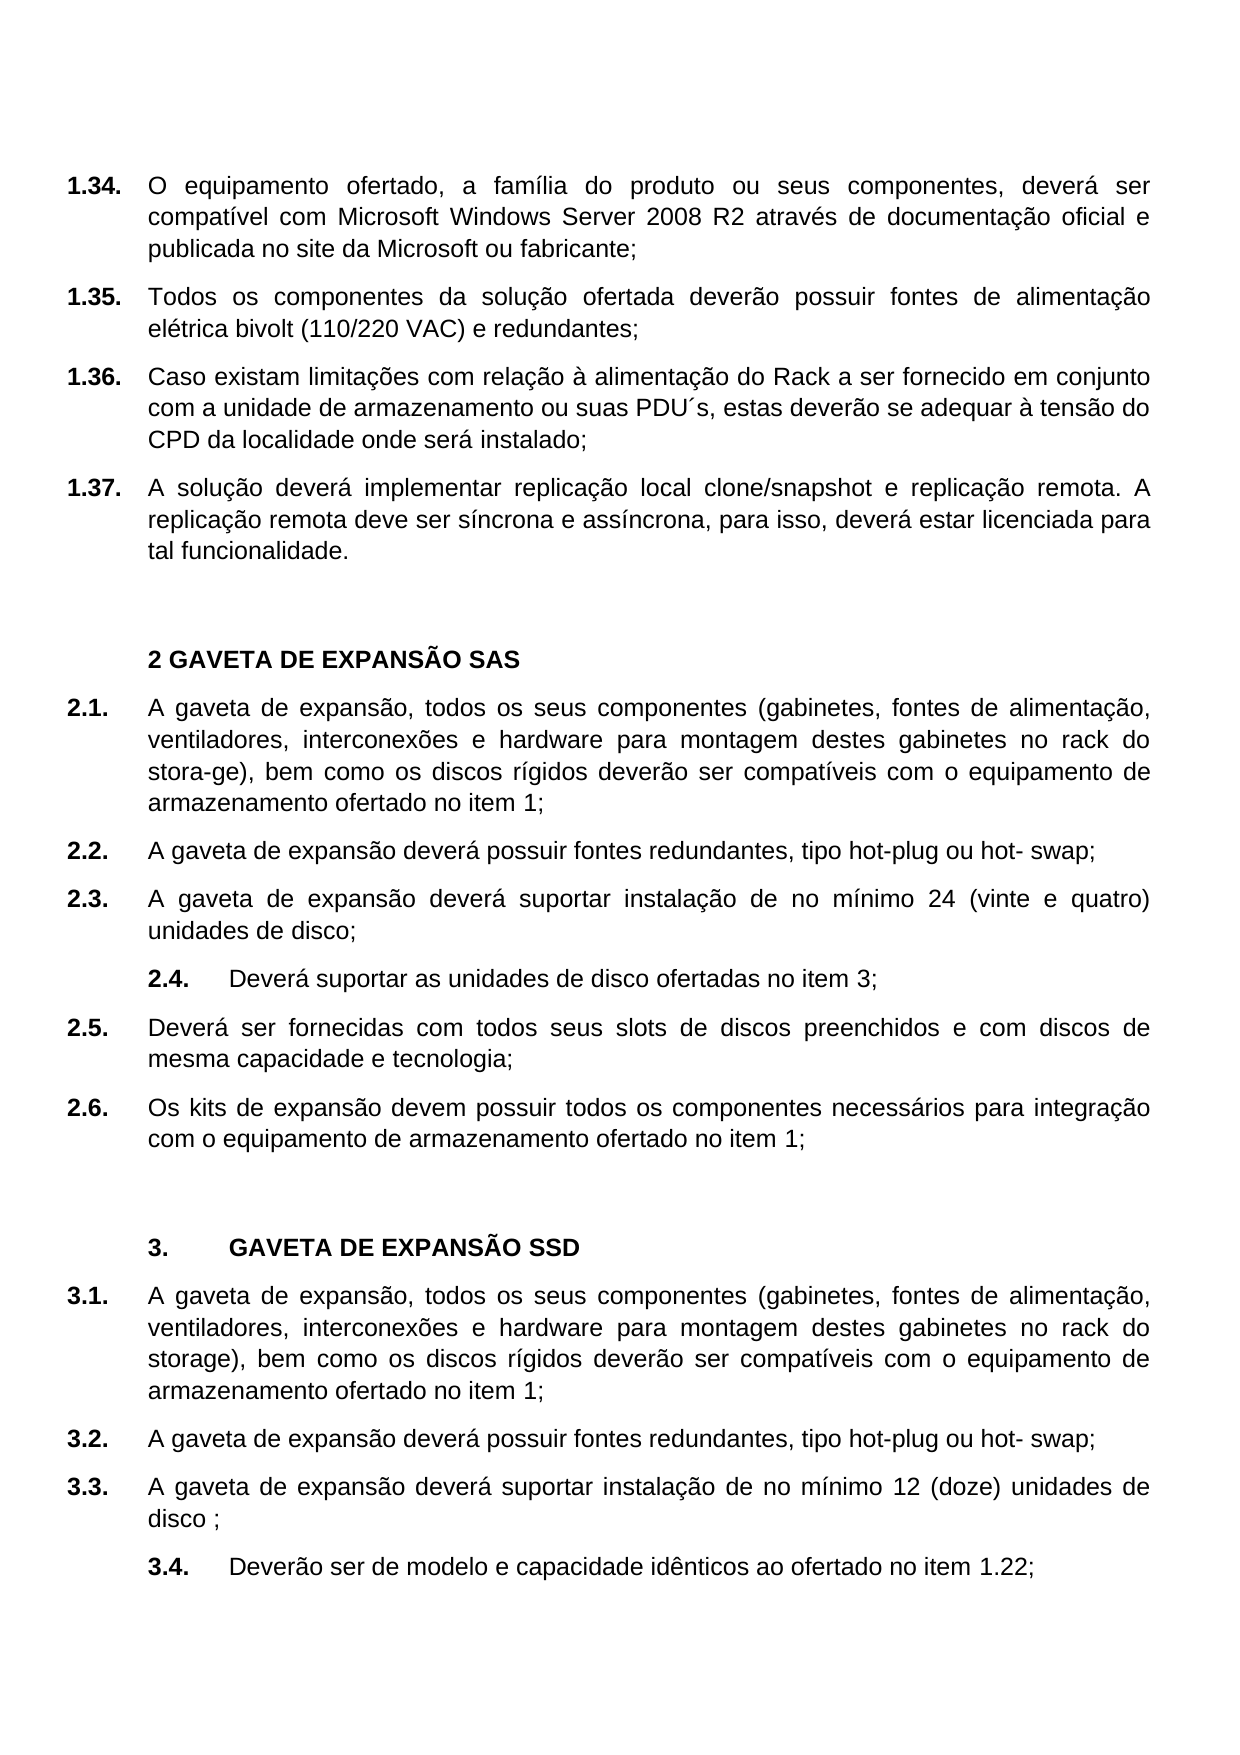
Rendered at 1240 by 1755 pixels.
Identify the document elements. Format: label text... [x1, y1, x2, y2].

list A solução deverá implementar replicação local clone/snapshot e replicação remota. A replicação remota deve ser síncrona e assíncrona, para isso, deverá estar licenciada para tal funcionalidade. [96, 473, 1152, 565]
list A gaveta de expansão deverá suportar instalação de no mínimo 12 (doze) unidades de disco ; [96, 1472, 1152, 1532]
list A gaveta de expansão, todos os seus componentes (gabinetes, fontes de alimentação, ventiladores, interconexões e hardware para montagem destes gabinetes no rack do storage), bem como os discos rígidos deverão ser compatíveis com o equipamento de armazenamento ofertado no item 1; [96, 1281, 1152, 1404]
list Caso existam limitações com relação à alimentação do Rack a ser fornecido em conjunto com a unidade de armazenamento ou suas PDU´s, estas deverão se adequar à tensão do CPD da localidade onde será instalado; [96, 362, 1152, 454]
list O equipamento ofertado, a família do produto ou seus componentes, deverá ser compatível com Microsoft Windows Server 2008 R2 através de documentação oficial e publicada no site da Microsoft ou fabricante; [96, 171, 1152, 262]
list A gaveta de expansão, todos os seus componentes (gabinetes, fontes de alimentação, ventiladores, interconexões e hardware para montagem destes gabinetes no rack do stora-ge), bem como os discos rígidos deverão ser compatíveis com o equipamento de armazenamento ofertado no item 1; [96, 693, 1152, 817]
list Deverão ser de modelo e capacidade idênticos ao ofertado no item 1.22; [177, 1552, 1202, 1581]
list Deverá ser fornecidas com todos seus slots de discos preenchidos e com discos de mesma capacidade e tecnologia; [96, 1013, 1152, 1073]
subtitle GAVETA DE EXPANSÃO SSD [148, 1233, 1202, 1262]
list Deverá suportar as unidades de disco ofertadas no item 3; [177, 964, 1202, 993]
subtitle GAVETA DE EXPANSÃO SAS [148, 645, 1202, 674]
list A gaveta de expansão deverá possuir fontes redundantes, tipo hot-plug ou hot- swap; [96, 1424, 1152, 1453]
list A gaveta de expansão deverá suportar instalação de no mínimo 24 (vinte e quatro) unidades de disco; [96, 884, 1152, 945]
list Os kits de expansão devem possuir todos os componentes necessários para integração com o equipamento de armazenamento ofertado no item 1; [96, 1092, 1152, 1153]
list Todos os componentes da solução ofertada deverão possuir fontes de alimentação elétrica bivolt (110/220 VAC) e redundantes; [96, 282, 1152, 342]
list A gaveta de expansão deverá possuir fontes redundantes, tipo hot-plug ou hot- swap; [96, 836, 1152, 865]
